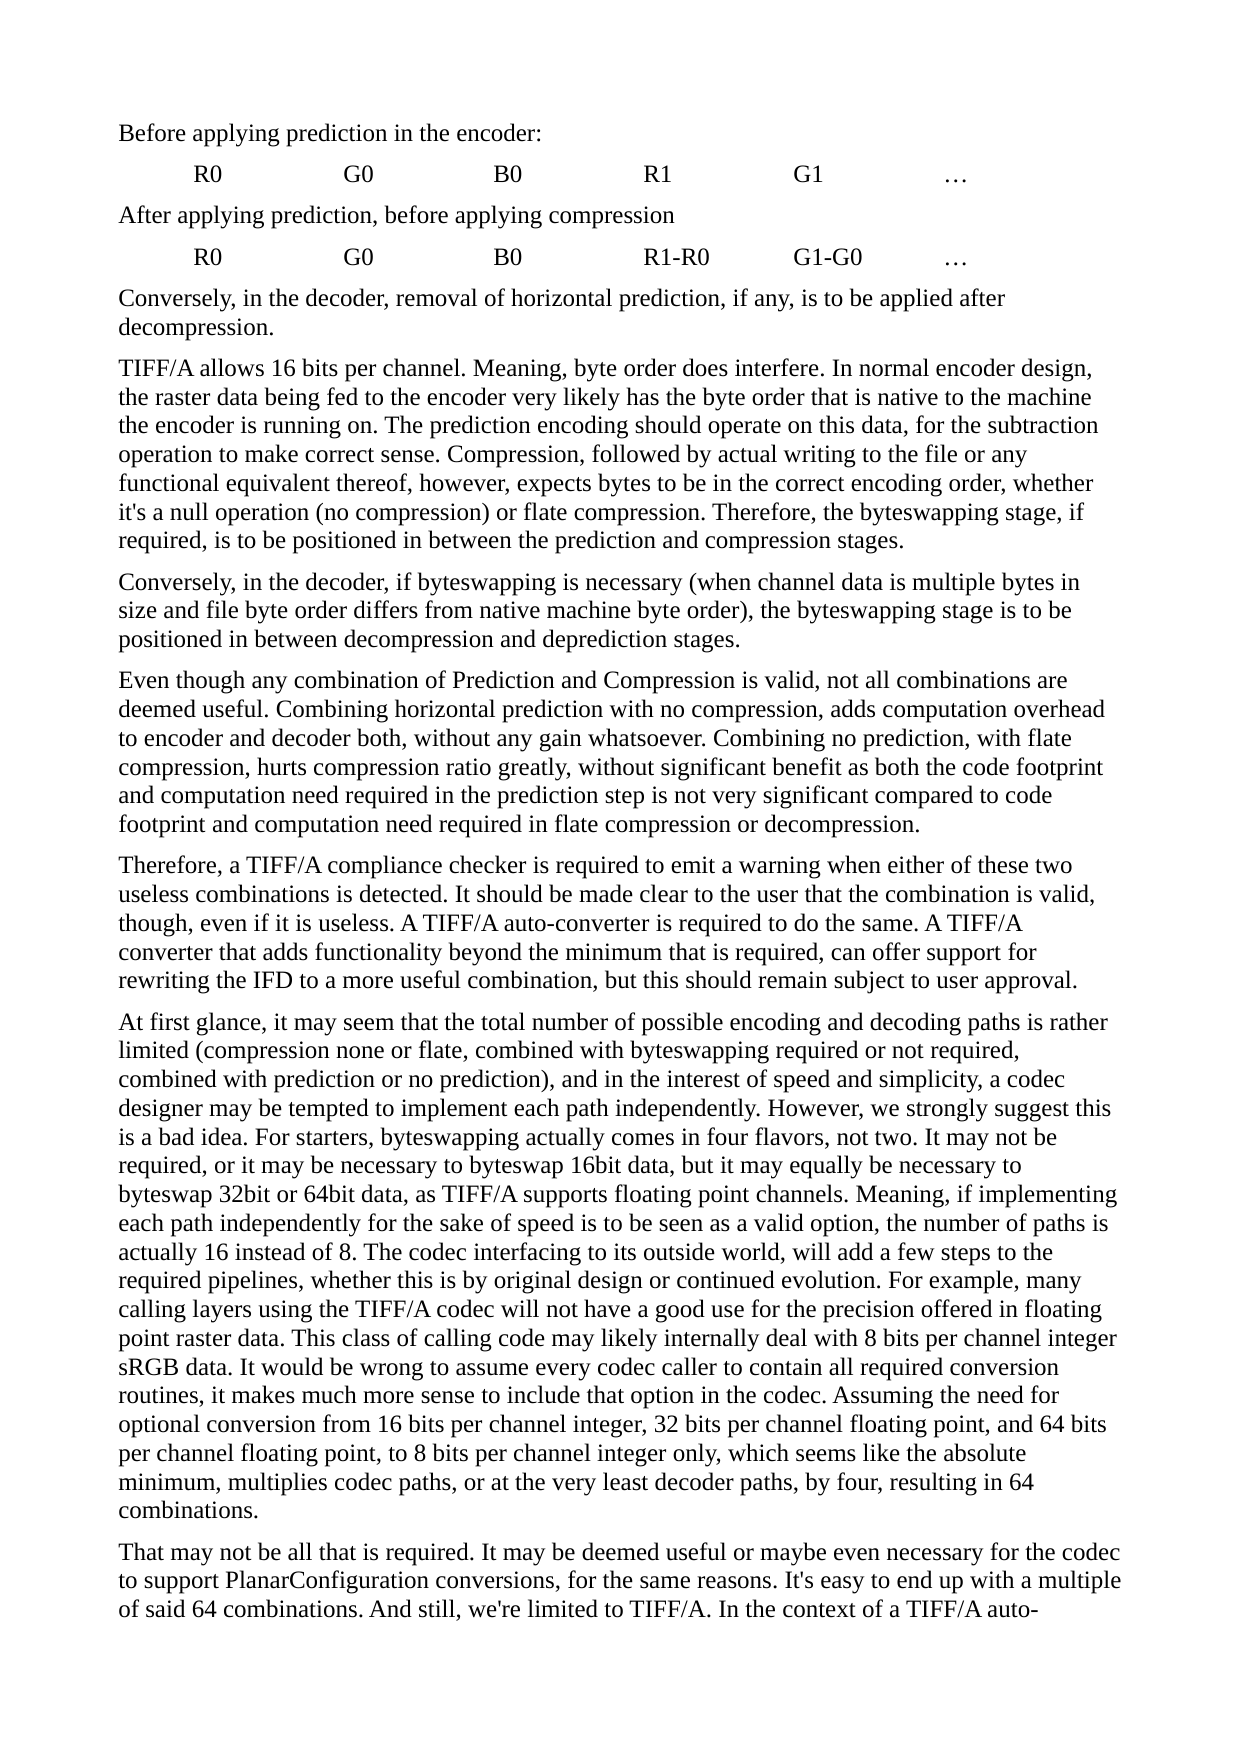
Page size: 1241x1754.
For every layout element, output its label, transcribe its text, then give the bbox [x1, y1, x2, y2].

text Conversely, in the decoder, if byteswapping is necessary (when channel data is multiple bytes in size and file byte order differs from native machine byte order), the byteswapping stage is to be positioned in between decompression and deprediction stages. [118, 567, 1122, 653]
text That may not be all that is required. It may be deemed useful or maybe even necessary for the codec to support PlanarConfiguration conversions, for the same reasons. It's easy to end up with a multiple of said 64 combinations. And still, we're limited to TIFF/A. In the context of a TIFF/A auto- [118, 1537, 1122, 1623]
text Even though any combination of Prediction and Compression is valid, not all combinations are deemed useful. Combining horizontal prediction with no compression, adds computation overhead to encoder and decoder both, without any gain whatsoever. Combining no prediction, with flate compression, hurts compression ratio greatly, without significant benefit as both the code footprint and computation need required in the prediction step is not very significant compared to code footprint and computation need required in flate compression or decompression. [118, 666, 1122, 838]
text R0 G0 B0 R1-R0 G1-G0 … [118, 242, 1122, 271]
text TIFF/A allows 16 bits per channel. Meaning, byte order does interfere. In normal encoder design, the raster data being fed to the encoder very likely has the byte order that is native to the machine the encoder is running on. The prediction encoding should operate on this data, for the subtraction operation to make correct sense. Compression, followed by actual writing to the file or any functional equivalent thereof, however, expects bytes to be in the correct encoding order, whether it's a null operation (no compression) or flate compression. Therefore, the byteswapping stage, if required, is to be positioned in between the prediction and compression stages. [118, 353, 1122, 554]
text R0 G0 B0 R1 G1 … [118, 159, 1122, 188]
text Before applying prediction in the encoder: [118, 118, 1122, 147]
text Therefore, a TIFF/A compliance checker is required to emit a warning when either of these two useless combinations is detected. It should be made clear to the user that the combination is valid, though, even if it is useless. A TIFF/A auto-converter is required to do the same. A TIFF/A converter that adds functionality beyond the minimum that is required, can offer support for rewriting the IFD to a more useful combination, but this should remain subject to user approval. [118, 851, 1122, 994]
text After applying prediction, before applying compression [118, 201, 1122, 229]
text At first glance, it may seem that the total number of possible encoding and decoding paths is rather limited (compression none or flate, combined with byteswapping required or not required, combined with prediction or no prediction), and in the interest of speed and simplicity, a codec designer may be tempted to implement each path independently. However, we strongly suggest this is a bad idea. For starters, byteswapping actually comes in four flavors, not two. It may not be required, or it may be necessary to byteswap 16bit data, but it may equally be necessary to byteswap 32bit or 64bit data, as TIFF/A supports floating point channels. Meaning, if implementing each path independently for the sake of speed is to be seen as a valid option, the number of paths is actually 16 instead of 8. The codec interfacing to its outside world, will add a few steps to the required pipelines, whether this is by original design or continued evolution. For example, many calling layers using the TIFF/A codec will not have a good use for the precision offered in floating point raster data. This class of calling code may likely internally deal with 8 bits per channel integer sRGB data. It would be wrong to assume every codec caller to contain all required conversion routines, it makes much more sense to include that option in the codec. Assuming the need for optional conversion from 16 bits per channel integer, 32 bits per channel floating point, and 64 bits per channel floating point, to 8 bits per channel integer only, which seems like the absolute minimum, multiplies codec paths, or at the very least decoder paths, by four, resulting in 64 combinations. [118, 1007, 1122, 1524]
text Conversely, in the decoder, removal of horizontal prediction, if any, is to be applied after decompression. [118, 283, 1122, 341]
